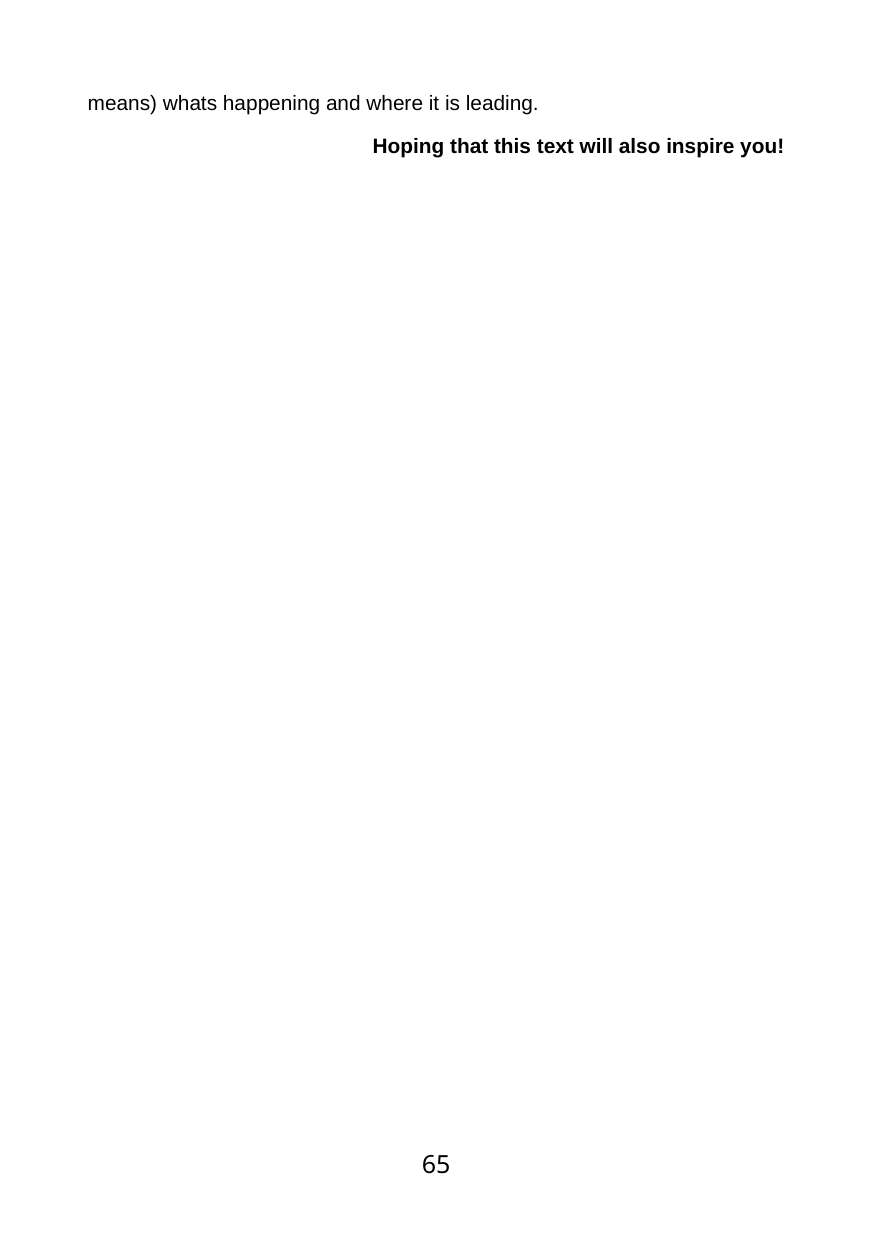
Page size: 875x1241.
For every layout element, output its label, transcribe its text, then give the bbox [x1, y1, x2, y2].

text means) whats happening and where it is leading. [87, 91, 784, 114]
text Hoping that this text will also inspire you! [87, 134, 784, 158]
